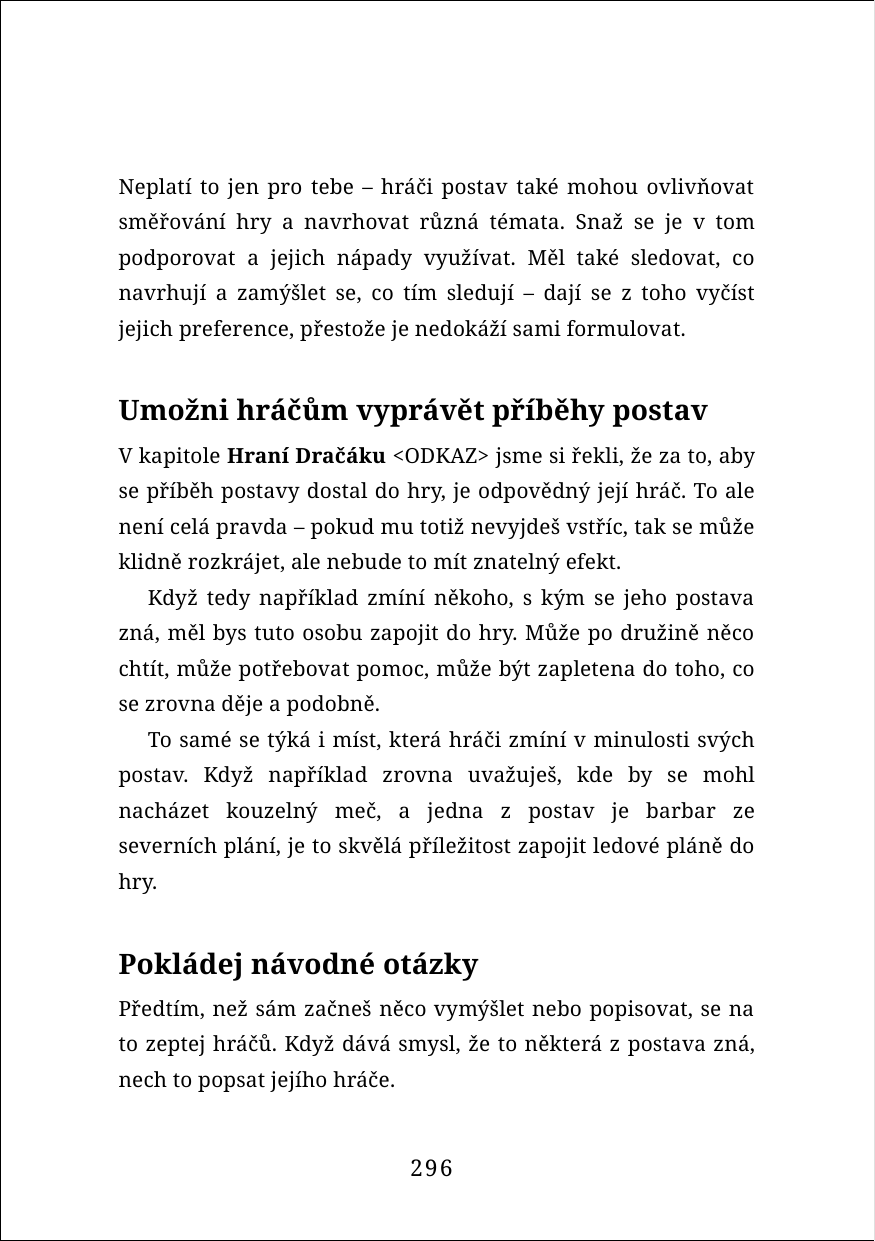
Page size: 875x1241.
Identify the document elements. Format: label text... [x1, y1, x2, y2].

text Neplatí to jen pro tebe – hráči postav také mohou ovlivňovat směřování hry a navrhovat různá témata. Snaž se je v tom podporovat a jejich nápady využívat. Měl také sledovat, co navrhují a zamýšlet se, co tím sledují – dají se z toho vyčíst jejich preference, přestože je nedokáží sami formulovat. [118, 172, 756, 342]
text Předtím, než sám začneš něco vymýšlet nebo popisovat, se na to zeptej hráčů. Když dává smysl, že to některá z postava zná, nech to popsat jejího hráče. [118, 994, 756, 1093]
subtitle Umožni hráčům vyprávět příběhy postav [118, 391, 756, 429]
text V kapitole Hraní Dračáku <ODKAZ> jsme si řekli, že za to, aby se příběh postavy dostal do hry, je odpovědný její hráč. To ale není celá pravda – pokud mu totiž nevyjdeš vstříc, tak se může klidně rozkrájet, ale nebude to mít znatelný efekt. Když tedy například zmíní někoho, s kým se jeho postava zná, měl bys tuto osobu zapojit do hry. Může po družině něco chtít, může potřebovat pomoc, může být zapletena do toho, co se zrovna děje a podobně. To samé se týká i míst, která hráči zmíní v minulosti svých postav. Když například zrovna uvažuješ, kde by se mohl nacházet kouzelný meč, a jedna z postav je barbar ze severních plání, je to skvělá příležitost zapojit ledové pláně do hry. [118, 441, 756, 896]
subtitle Pokládej návodné otázky [118, 944, 756, 982]
